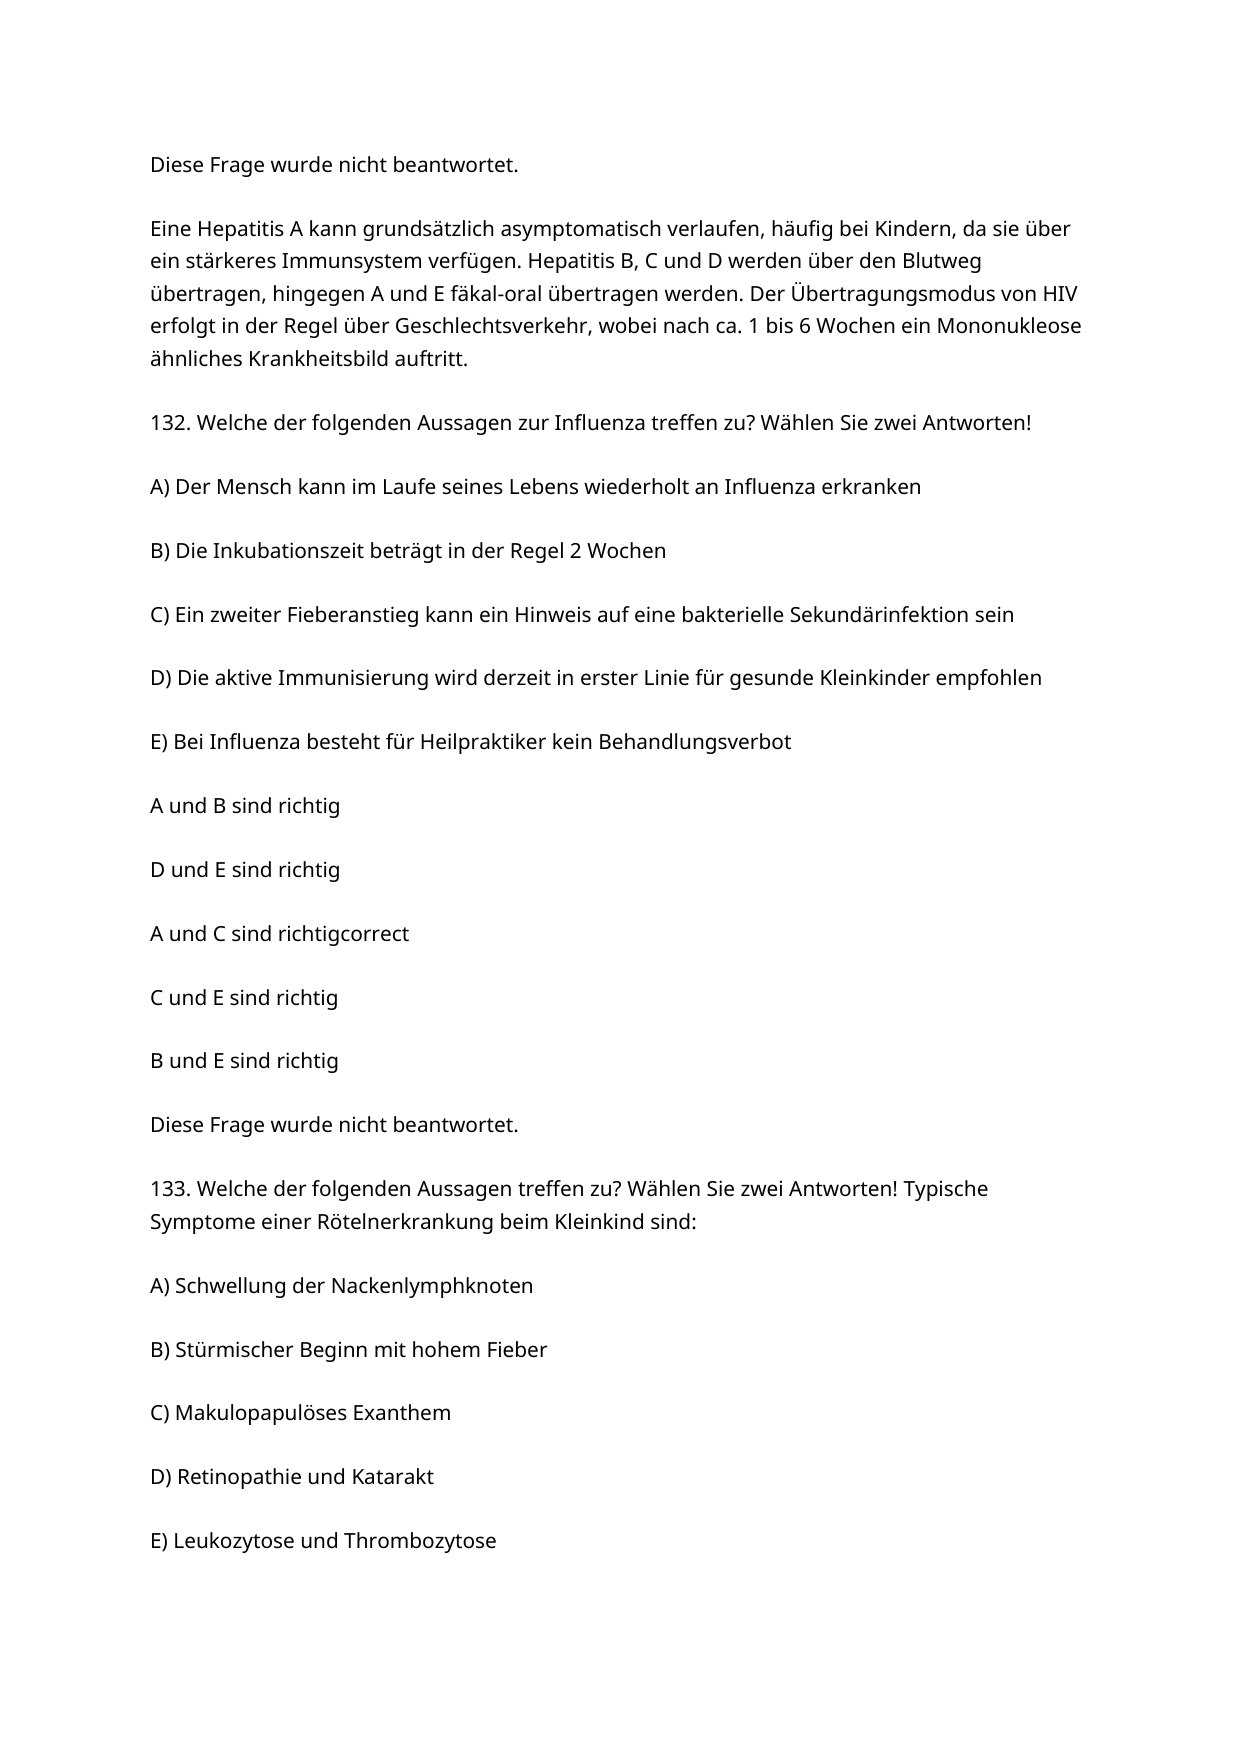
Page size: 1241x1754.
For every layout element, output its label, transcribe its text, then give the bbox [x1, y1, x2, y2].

text A und C sind richtigcorrect [150, 919, 1090, 947]
text C und E sind richtig [150, 983, 1090, 1011]
text E) Leukozytose und Thrombozytose [150, 1526, 1090, 1555]
text B) Die Inkubationszeit beträgt in der Regel 2 Wochen [150, 536, 1090, 564]
text D) Die aktive Immunisierung wird derzeit in erster Linie für gesunde Kleinkinder empfohlen [150, 663, 1090, 692]
text Diese Frage wurde nicht beantwortet. [150, 150, 1090, 178]
text D und E sind richtig [150, 855, 1090, 883]
text D) Retinopathie und Katarakt [150, 1462, 1090, 1491]
text Diese Frage wurde nicht beantwortet. [150, 1111, 1090, 1139]
text E) Bei Influenza besteht für Heilpraktiker kein Behandlungsverbot [150, 727, 1090, 756]
text Eine Hepatitis A kann grundsätzlich asymptomatisch verlaufen, häufig bei Kindern, da sie über ein stärkeres Immunsystem verfügen. Hepatitis B, C und D werden über den Blutweg übertragen, hingegen A und E fäkal-oral übertragen werden. Der Übertragungsmodus von HIV erfolgt in der Regel über Geschlechtsverkehr, wobei nach ca. 1 bis 6 Wochen ein Mononukleose ähnliches Krankheitsbild auftritt. [150, 214, 1090, 373]
text B und E sind richtig [150, 1047, 1090, 1075]
text A) Schwellung der Nackenlymphknoten [150, 1271, 1090, 1299]
text A) Der Mensch kann im Laufe seines Lebens wiederholt an Influenza erkranken [150, 472, 1090, 500]
text 133. Welche der folgenden Aussagen treffen zu? Wählen Sie zwei Antworten! Typische Symptome einer Rötelnerkrankung beim Kleinkind sind: [150, 1174, 1090, 1235]
text C) Ein zweiter Fieberanstieg kann ein Hinweis auf eine bakterielle Sekundärinfektion sein [150, 600, 1090, 628]
text C) Makulopapulöses Exanthem [150, 1398, 1090, 1427]
text 132. Welche der folgenden Aussagen zur Influenza treffen zu? Wählen Sie zwei Antworten! [150, 408, 1090, 437]
text B) Stürmischer Beginn mit hohem Fieber [150, 1335, 1090, 1363]
text A und B sind richtig [150, 791, 1090, 820]
